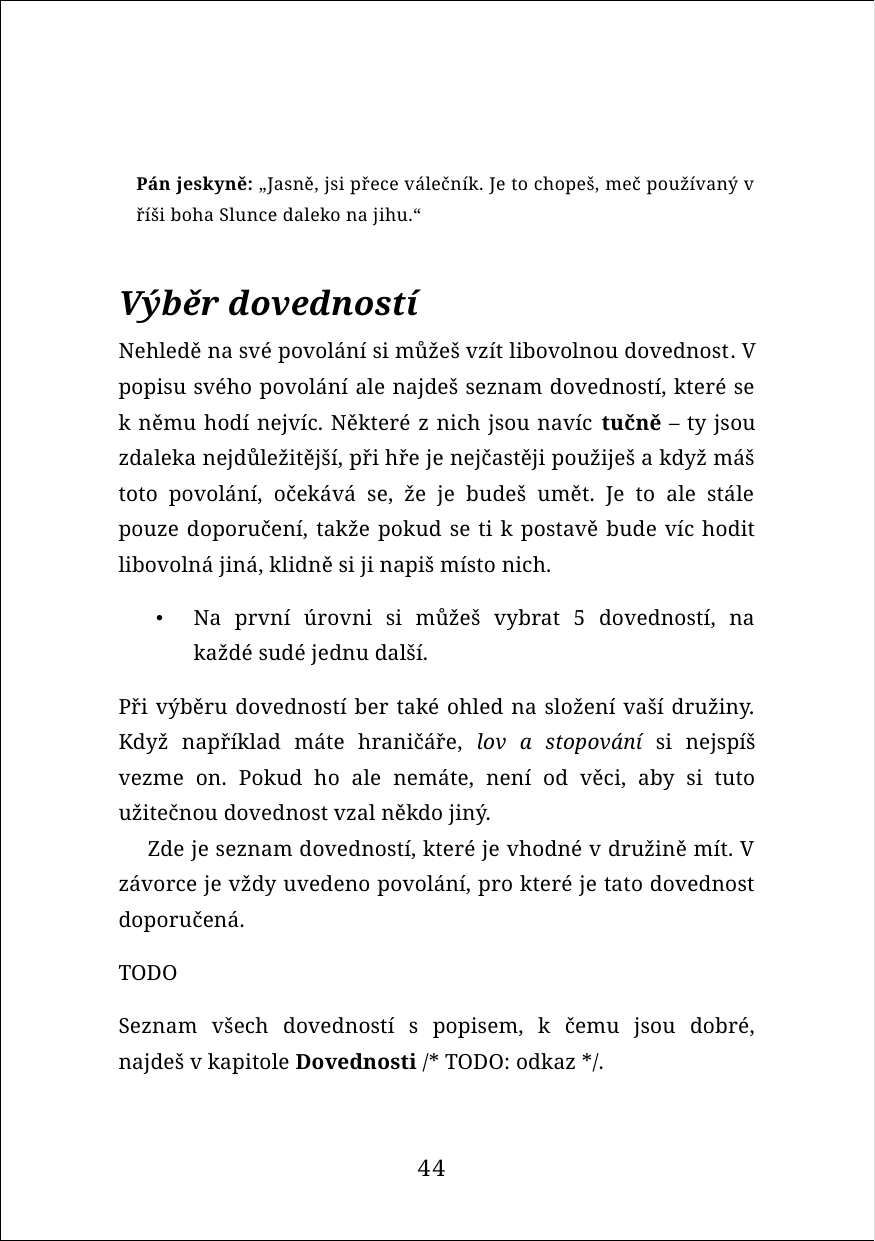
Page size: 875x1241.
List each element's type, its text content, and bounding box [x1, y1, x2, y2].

text TODO [118, 958, 756, 987]
list Na první úrovni si můžeš vybrat 5 dovedností, na každé sudé jednu další. [156, 603, 756, 667]
subtitle Výběr dovedností [118, 279, 756, 325]
text Seznam všech dovedností s popisem, k čemu jsou dobré, najdeš v kapitole Dovednosti /* TODO: odkaz */. [118, 1011, 756, 1075]
text Nehledě na své povolání si můžeš vzít libovolnou dovednost. V popisu svého povolání ale najdeš seznam dovedností, které se k němu hodí nejvíc. Některé z nich jsou navíc tučně – ty jsou zdaleka nejdůležitější, při hře je nejčastěji použiješ a když máš toto povolání, očekává se, že je budeš umět. Je to ale stále pouze doporučení, takže pokud se ti k postavě bude víc hodit libovolná jiná, klidně si ji napiš místo nich. [118, 337, 756, 578]
text Při výběru dovedností ber také ohled na složení vaší družiny. Když například máte hraničáře, lov a stopování si nejspíš vezme on. Pokud ho ale nemáte, není od věci, aby si tuto užitečnou dovednost vzal někdo jiný. Zde je seznam dovedností, které je vhodné v družině mít. V závorce je vždy uvedeno povolání, pro které je tato dovednost doporučená. [118, 692, 756, 933]
text Pán jeskyně: „Jasně, jsi přece válečník. Je to chopeš, meč používaný v říši boha Slunce daleko na jihu.“ [136, 172, 756, 226]
